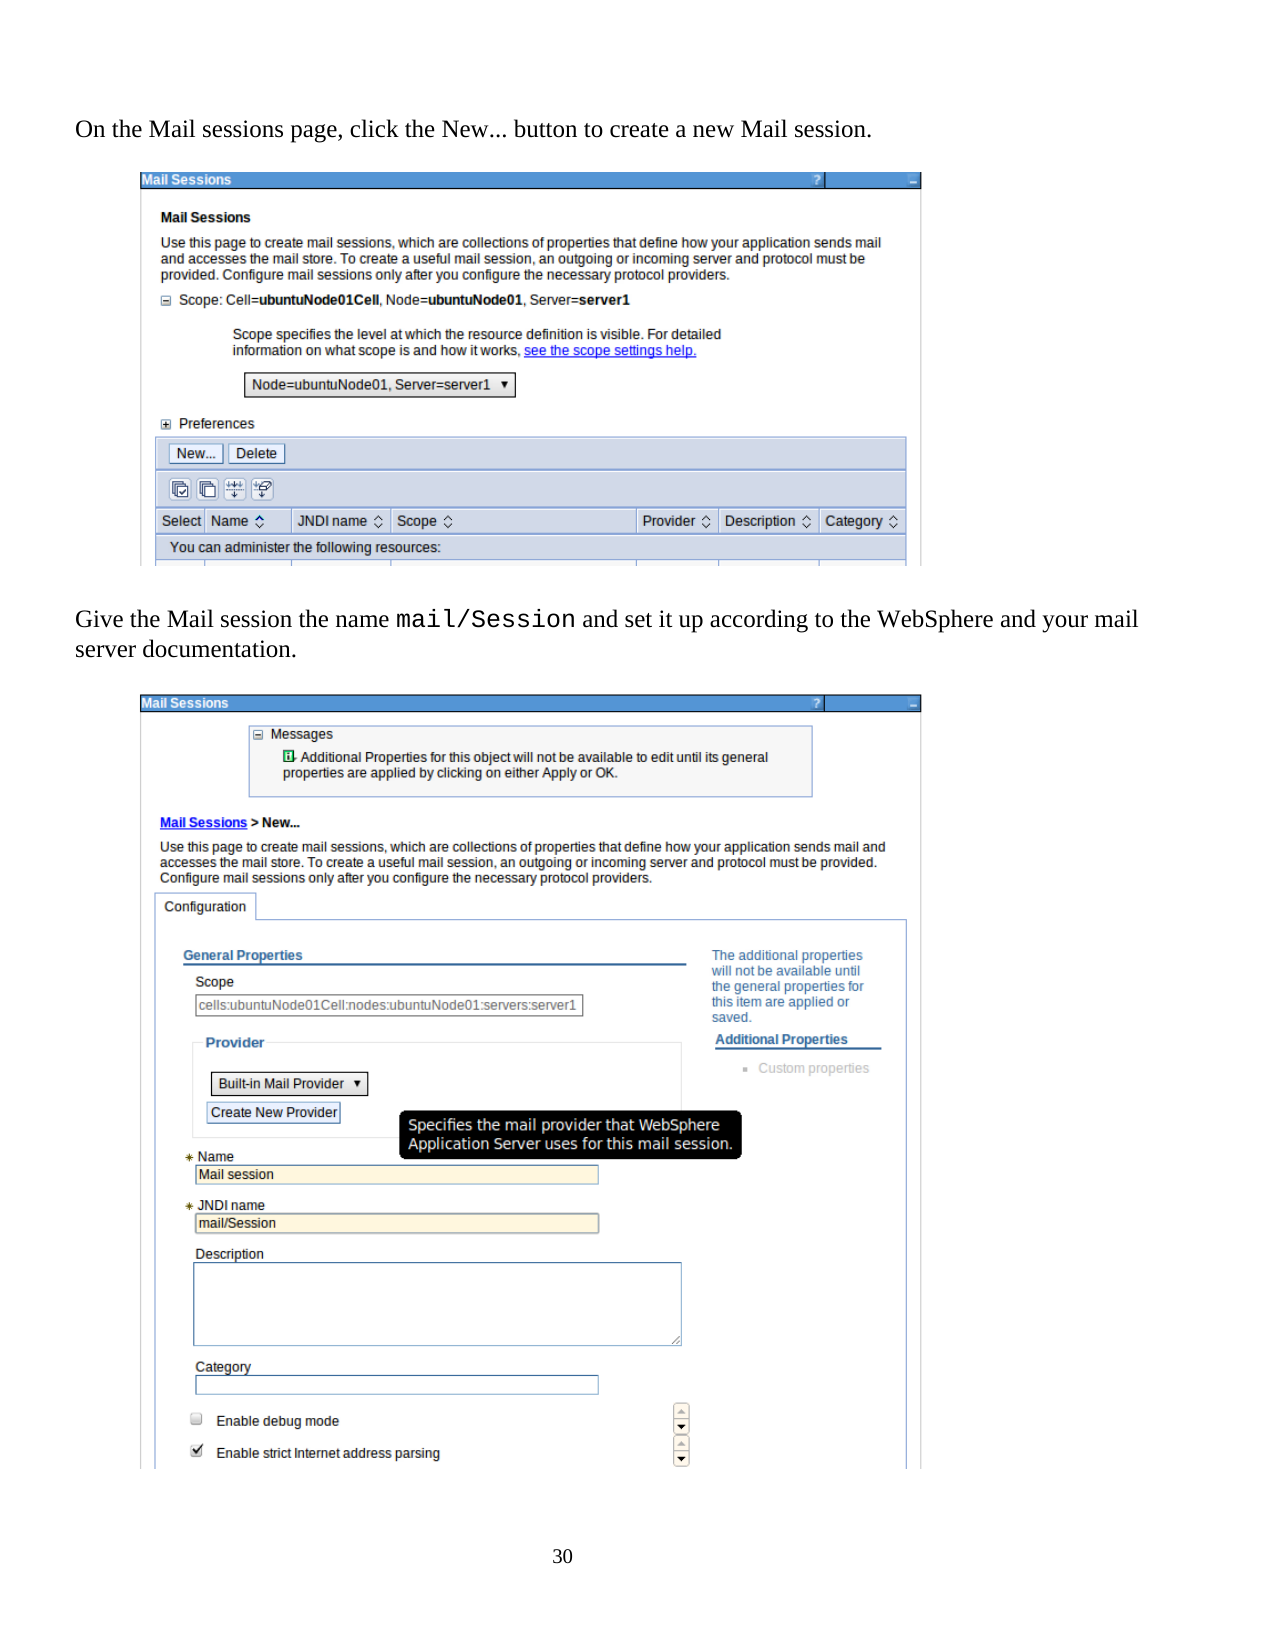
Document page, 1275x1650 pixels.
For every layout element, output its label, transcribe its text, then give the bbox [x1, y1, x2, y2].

text Give the Mail session the name mail/Session and set it up according to the WebSphere and your mail server documentation. [75, 605, 1200, 663]
text On the Mail sessions page, click the New... button to create a new Mail session. [75, 115, 1200, 143]
picture [129, 689, 928, 1469]
picture [138, 172, 926, 566]
